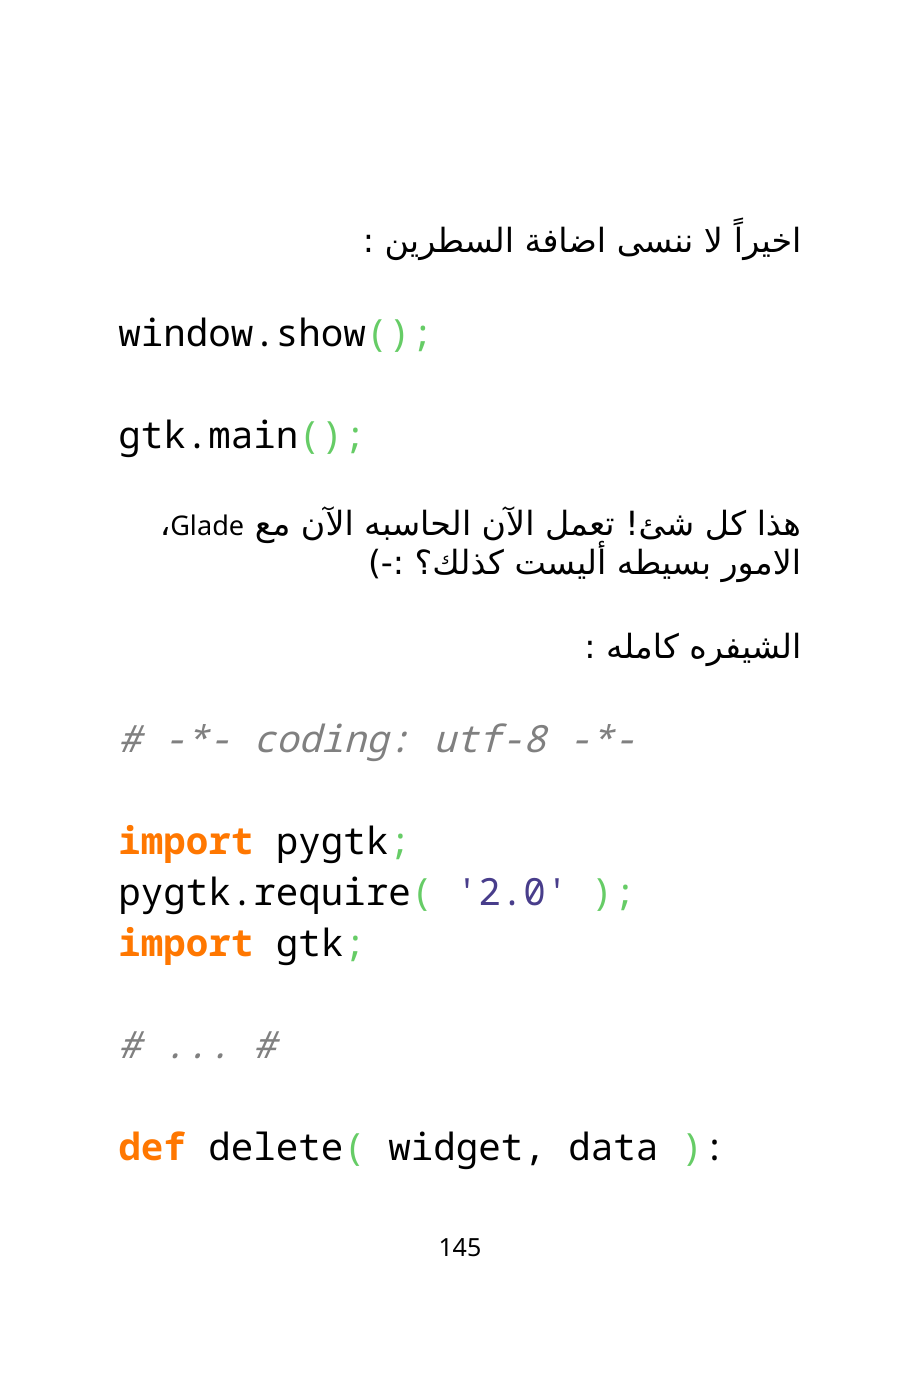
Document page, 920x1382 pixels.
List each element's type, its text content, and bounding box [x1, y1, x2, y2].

text def delete( widget, data ): [118, 1120, 801, 1171]
text # ... # [118, 1018, 801, 1069]
text import pygtk; [118, 814, 801, 865]
text window.show(); [118, 306, 801, 357]
text gtk.main(); [118, 408, 801, 459]
text import gtk; [118, 916, 801, 967]
text اخيراً لا ننسى اضافة السطرين : [118, 222, 801, 261]
text # -*- coding: utf-8 -*- [118, 712, 801, 763]
text الشيفره كامله : [118, 628, 801, 667]
text pygtk.require( '2.0' ); [118, 865, 801, 916]
text هذا كل شئ! تعمل الآن الحاسبه الآن مع Glade، الامور بسيطه أليست كذلك؟ :-) [118, 504, 801, 582]
